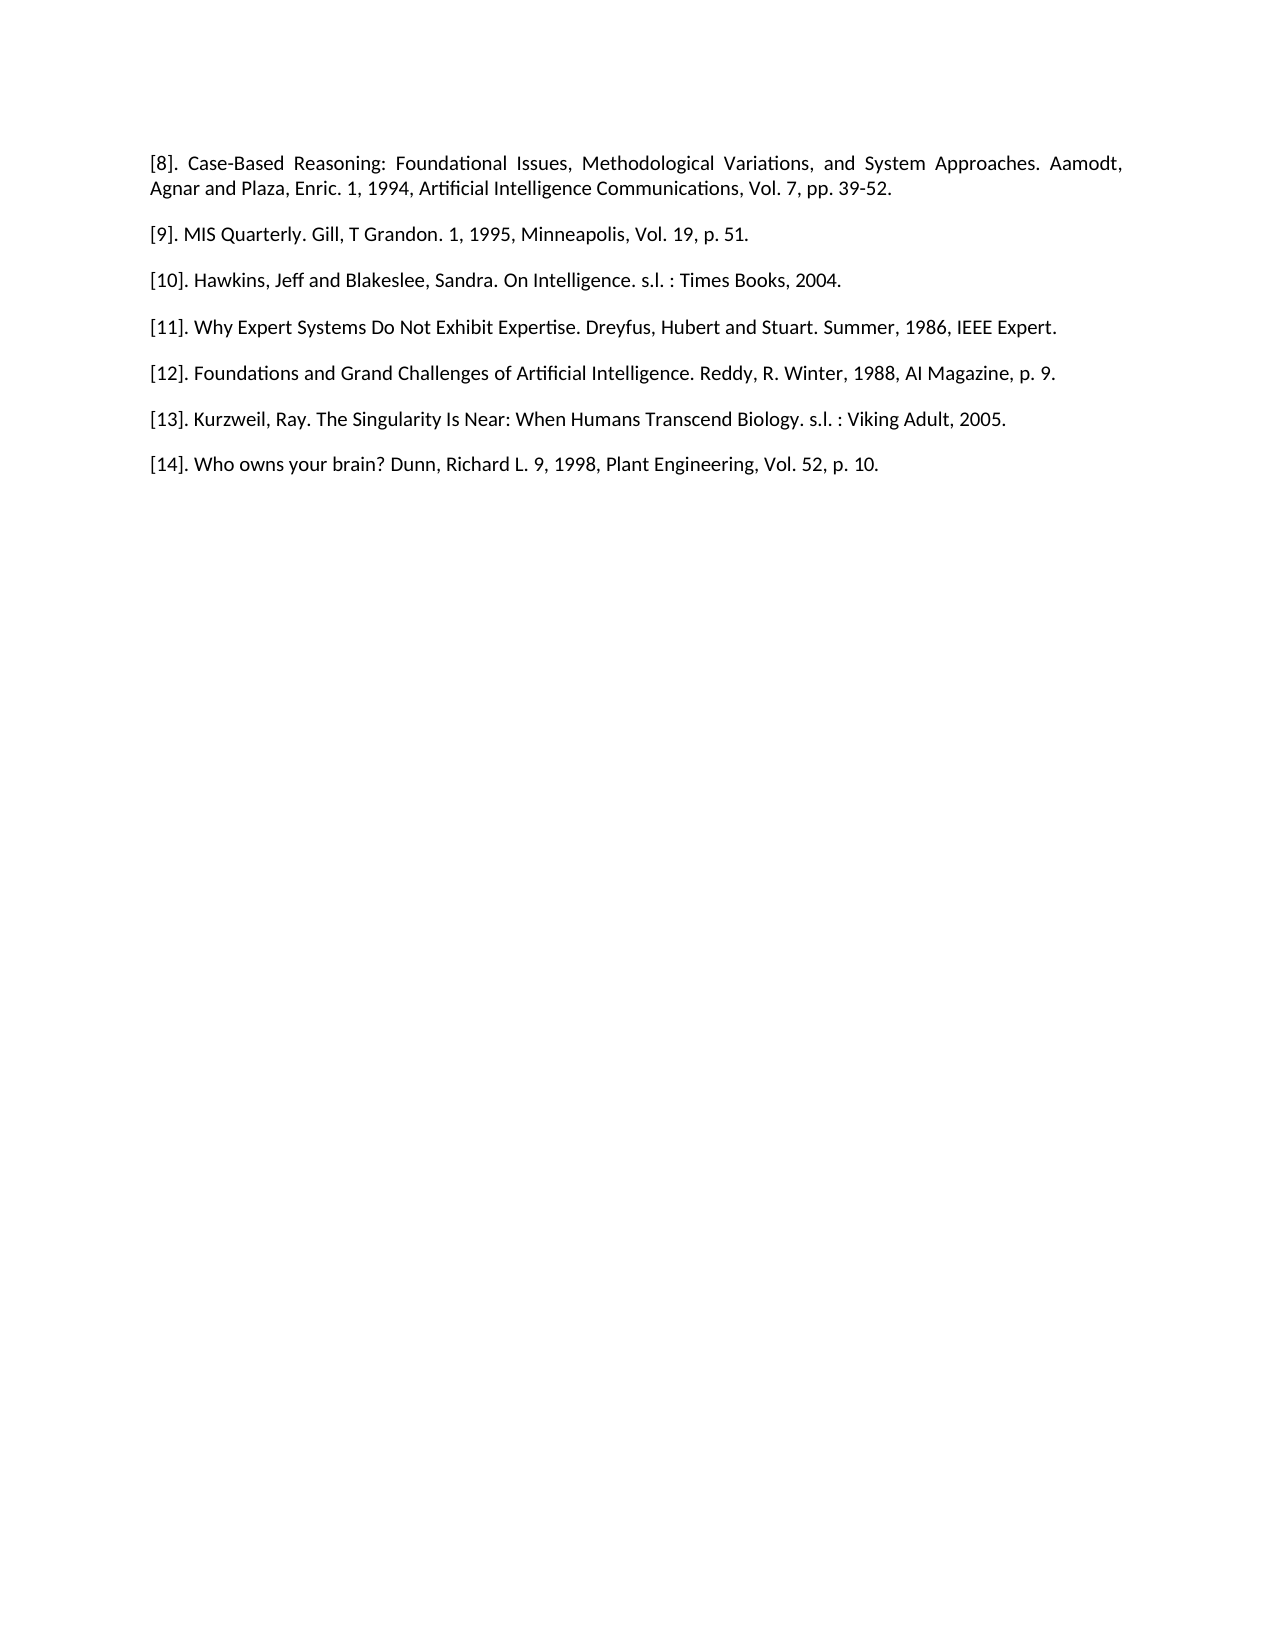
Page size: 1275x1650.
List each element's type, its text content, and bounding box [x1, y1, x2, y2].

text [14]. Who owns your brain? Dunn, Richard L. 9, 1998, Plant Engineering, Vol. 52, p. 10. [150, 452, 1142, 477]
text [10]. Hawkins, Jeff and Blakeslee, Sandra. On Intelligence. s.l. : Times Books, 2004. [150, 268, 1142, 293]
text [8]. Case-Based Reasoning: Foundational Issues, Methodological Variations, and System Approaches. Aamodt, Agnar and Plaza, Enric. 1, 1994, Artificial Intelligence Communications, Vol. 7, pp. 39-52. [150, 150, 1124, 201]
text [11]. Why Expert Systems Do Not Exhibit Expertise. Dreyfus, Hubert and Stuart. Summer, 1986, IEEE Expert. [12]. Foundations and Grand Challenges of Artificial Intelligence. Reddy, R. Winter, 1988, AI Magazine, p. 9. [13]. Kurzweil, Ray. The Singularity Is Near: When Humans Transcend Biology. s.l. : Viking Adult, 2005. [150, 314, 1058, 431]
text [9]. MIS Quarterly. Gill, T Grandon. 1, 1995, Minneapolis, Vol. 19, p. 51. [150, 221, 1142, 247]
